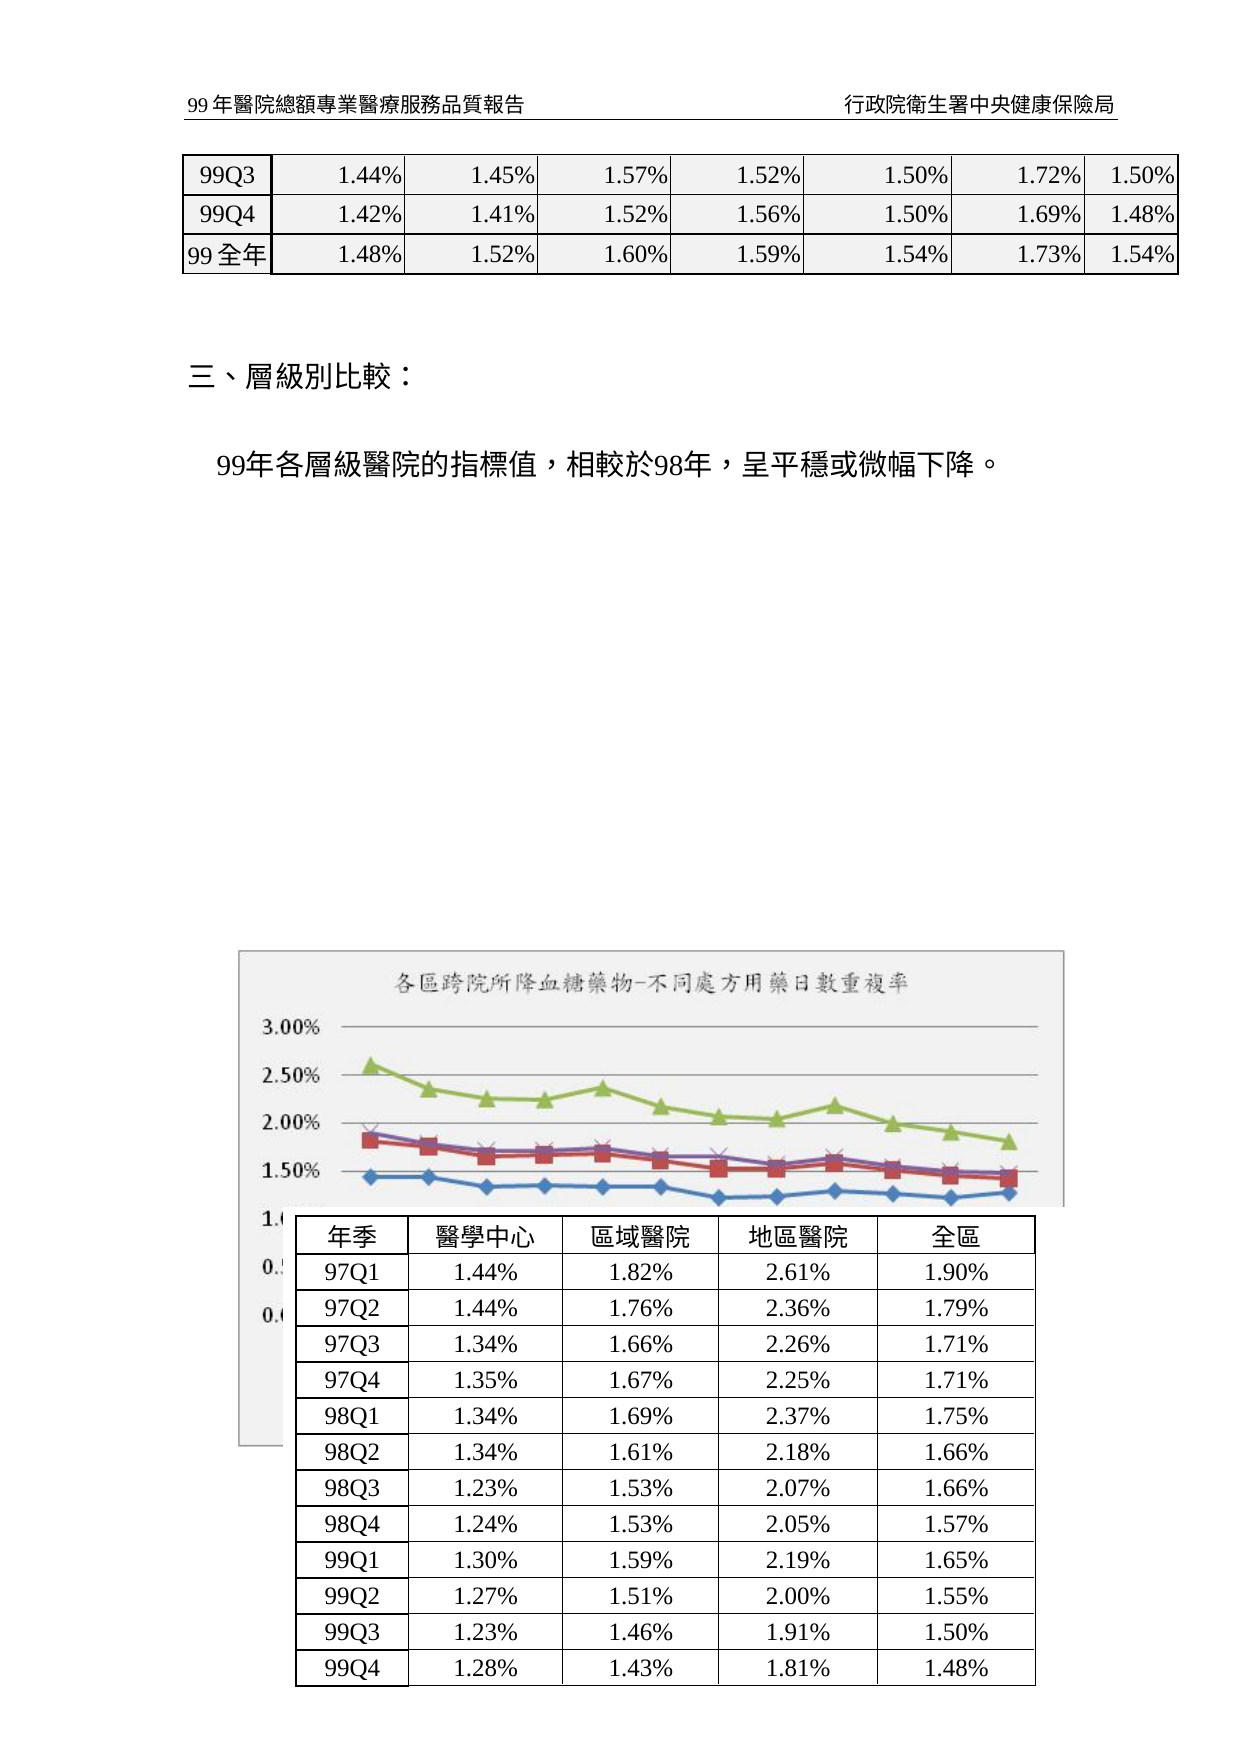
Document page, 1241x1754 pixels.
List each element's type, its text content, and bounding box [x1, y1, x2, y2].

table_cell 1.50% [878, 1613, 1035, 1648]
table_cell 2.36% [719, 1290, 877, 1325]
table_cell 2.19% [719, 1542, 877, 1577]
table_cell 1.50% [804, 195, 951, 233]
table_cell 97Q2 [297, 1291, 408, 1325]
table_cell 97Q1 [297, 1255, 408, 1289]
table_cell 2.07% [719, 1470, 877, 1505]
table_cell 1.50% [804, 155, 951, 193]
table_cell 1.46% [563, 1614, 718, 1648]
table_cell 1.67% [563, 1362, 718, 1397]
text 三、層級別比較： [187, 337, 1114, 412]
table_cell 1.51% [563, 1578, 718, 1613]
table_cell 1.56% [671, 195, 803, 233]
table_cell 1.34% [409, 1398, 562, 1433]
table_cell 1.28% [409, 1650, 562, 1684]
table_header 年季 [297, 1217, 407, 1253]
table_cell 1.66% [878, 1433, 1035, 1469]
table_cell 1.52% [671, 155, 803, 193]
table_cell 99Q1 [297, 1543, 408, 1577]
table_cell 1.59% [671, 235, 803, 273]
table_cell 97Q4 [297, 1363, 408, 1397]
table_cell 98Q4 [297, 1507, 408, 1541]
table_cell 2.25% [719, 1362, 877, 1397]
table_cell 1.81% [719, 1650, 877, 1684]
table_cell 1.44% [409, 1290, 562, 1325]
table_cell 1.76% [563, 1290, 718, 1325]
table_cell 1.48% [273, 235, 404, 273]
table_cell 1.23% [409, 1614, 562, 1648]
table_cell 1.34% [409, 1326, 562, 1361]
table_cell 1.24% [409, 1506, 562, 1541]
table_cell 1.72% [951, 155, 1084, 193]
table_cell 1.90% [878, 1254, 1035, 1289]
table_cell 1.69% [952, 195, 1084, 233]
table_cell 97Q3 [297, 1327, 408, 1361]
text 99年各層級醫院的指標值，相較於98年，呈平穩或微幅下降。 [187, 425, 1114, 500]
table_cell 1.41% [405, 195, 537, 233]
table_cell 1.52% [538, 195, 670, 233]
table_cell 99全年 [184, 235, 270, 273]
table_cell 1.91% [719, 1614, 877, 1648]
table_cell 1.75% [878, 1397, 1035, 1433]
table_cell 1.43% [563, 1650, 718, 1684]
table_cell 1.23% [409, 1470, 562, 1505]
table_cell 1.48% [1085, 195, 1177, 233]
table_header 醫學中心 [409, 1217, 562, 1253]
table_cell 1.48% [878, 1649, 1035, 1684]
table_cell 1.57% [538, 155, 671, 193]
table_cell 1.30% [409, 1542, 562, 1577]
table_header 全區 [878, 1217, 1034, 1253]
table_cell 1.65% [878, 1541, 1035, 1577]
table_cell 98Q2 [297, 1435, 408, 1469]
table_cell 99Q4 [184, 196, 270, 233]
table_cell 1.57% [878, 1505, 1035, 1541]
table_header 地區醫院 [719, 1217, 877, 1253]
table_cell 98Q3 [297, 1471, 408, 1505]
table_cell 1.71% [878, 1361, 1035, 1397]
table_cell 1.53% [563, 1470, 718, 1505]
table_cell 1.69% [563, 1398, 718, 1433]
table_cell 1.82% [563, 1254, 718, 1289]
table_cell 1.44% [409, 1254, 562, 1289]
table_cell 99Q4 [297, 1651, 408, 1684]
table_cell 1.59% [563, 1542, 718, 1577]
table_cell 2.18% [719, 1434, 877, 1469]
table_cell 99Q3 [297, 1615, 408, 1648]
table_cell 1.54% [804, 235, 951, 273]
table_cell 1.34% [409, 1434, 562, 1469]
table_cell 1.54% [1085, 235, 1177, 273]
table_cell 1.71% [878, 1325, 1035, 1361]
table_cell 1.50% [1084, 155, 1177, 193]
table_cell 98Q1 [297, 1399, 408, 1433]
table_cell 1.53% [563, 1506, 718, 1541]
picture [237, 950, 1066, 1448]
table_cell 2.26% [719, 1326, 877, 1361]
table_cell 1.73% [952, 235, 1084, 273]
table_cell 1.44% [273, 155, 405, 193]
table_cell 1.66% [563, 1326, 718, 1361]
table_cell 1.27% [409, 1578, 562, 1613]
table_header 區域醫院 [563, 1217, 718, 1253]
table_cell 1.60% [538, 235, 670, 273]
table_cell 1.66% [878, 1469, 1035, 1505]
table_cell 1.79% [878, 1289, 1035, 1325]
table_cell 2.00% [719, 1578, 877, 1613]
table_cell 99Q2 [297, 1579, 408, 1613]
table_cell 99Q3 [184, 156, 270, 193]
table_cell 1.45% [405, 155, 538, 193]
table_cell 1.55% [878, 1577, 1035, 1613]
table_cell 1.42% [273, 195, 404, 233]
table_cell 2.61% [719, 1254, 877, 1289]
table_cell 1.52% [405, 235, 537, 273]
table_cell 2.05% [719, 1506, 877, 1541]
table_cell 1.61% [563, 1434, 718, 1469]
table_cell 1.35% [409, 1362, 562, 1397]
table_cell 2.37% [719, 1398, 877, 1433]
